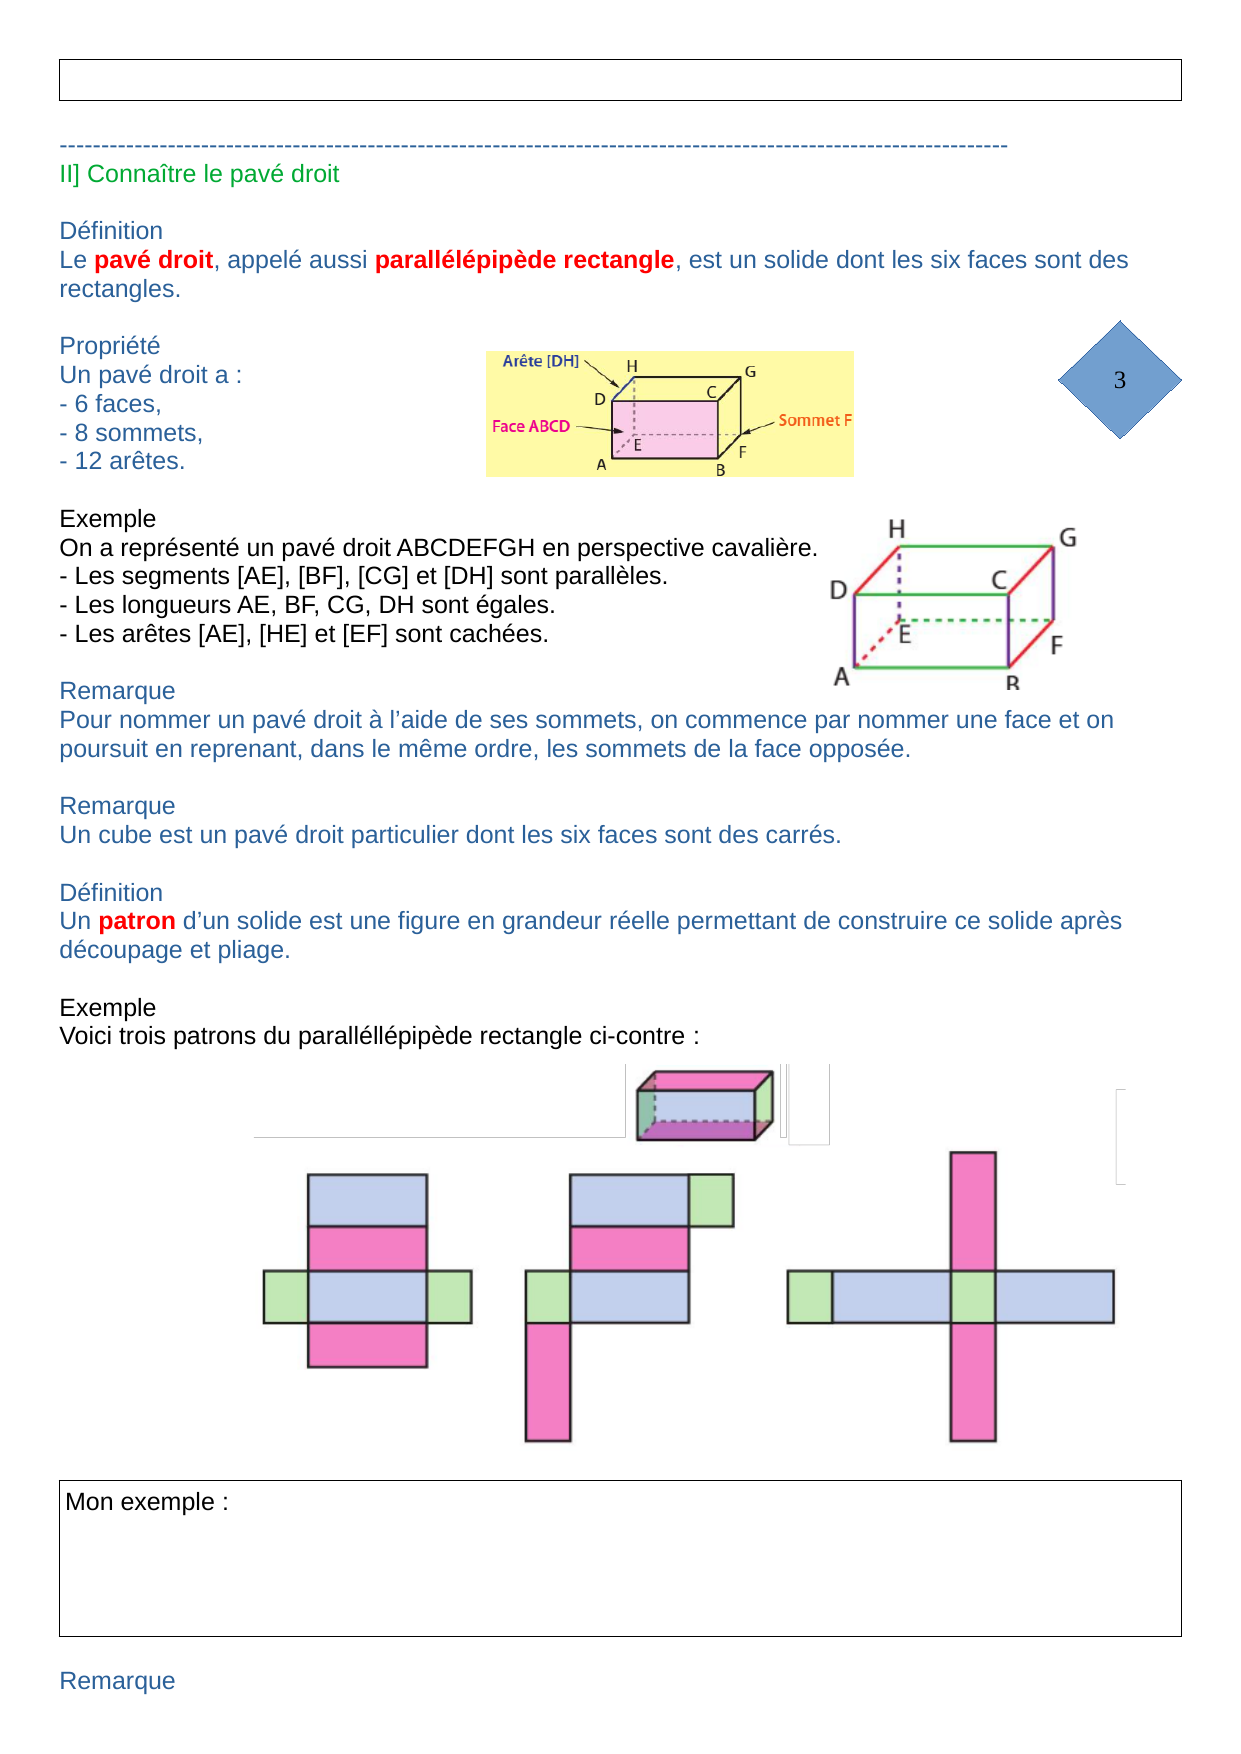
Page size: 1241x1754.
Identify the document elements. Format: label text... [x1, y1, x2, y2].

text - 8 sommets, [59, 418, 486, 446]
text [854, 446, 1181, 475]
text [1088, 619, 1181, 648]
text Un patron d’un solide est une figure en grandeur réelle permettant de construire ce solide après découpage et pliage. [59, 906, 1181, 964]
text - 12 arêtes. [59, 446, 486, 475]
picture [253, 1064, 1126, 1451]
text [1143, 389, 1181, 418]
picture [828, 515, 1088, 690]
text [854, 389, 1097, 418]
table_header [60, 60, 1181, 100]
text ------------------------------------------------------------------------------------------------------------------ [59, 130, 1181, 159]
text Un pavé droit a : [59, 360, 486, 389]
text Exemple [59, 504, 1181, 533]
text Un cube est un pavé droit particulier dont les six faces sont des carrés. [59, 820, 1181, 849]
picture [486, 351, 854, 477]
text Définition [59, 216, 1181, 245]
text Remarque [59, 1666, 1181, 1694]
text Propriété [59, 331, 1108, 360]
text - Les segments [AE], [BF], [CG] et [DH] sont parallèles. [59, 561, 828, 590]
text [854, 360, 1078, 389]
text - 6 faces, [59, 389, 486, 418]
text Pour nommer un pavé droit à l’aide de ses sommets, on commence par nommer une face et on poursuit en reprenant, dans le même ordre, les sommets de la face opposée. [59, 705, 1181, 763]
text Remarque [59, 676, 1181, 705]
text [1088, 533, 1181, 561]
text - Les longueurs AE, BF, CG, DH sont égales. [59, 590, 828, 619]
text On a représenté un pavé droit ABCDEFGH en perspective cavalière. [59, 533, 828, 561]
text Définition [59, 878, 1181, 906]
text II] Connaître le pavé droit [59, 159, 1181, 188]
text Exemple [59, 993, 1181, 1021]
table_header Mon exemple : [60, 1481, 1181, 1636]
text [1088, 590, 1181, 619]
text [1132, 331, 1181, 360]
text Remarque [59, 791, 1181, 820]
text Le pavé droit, appelé aussi parallélépipède rectangle, est un solide dont les six faces sont des rectangles. [59, 245, 1181, 303]
text [854, 418, 1181, 446]
text [1088, 561, 1181, 590]
text - Les arêtes [AE], [HE] et [EF] sont cachées. [59, 619, 828, 648]
text Voici trois patrons du paralléllépipède rectangle ci-contre : [59, 1021, 1181, 1050]
